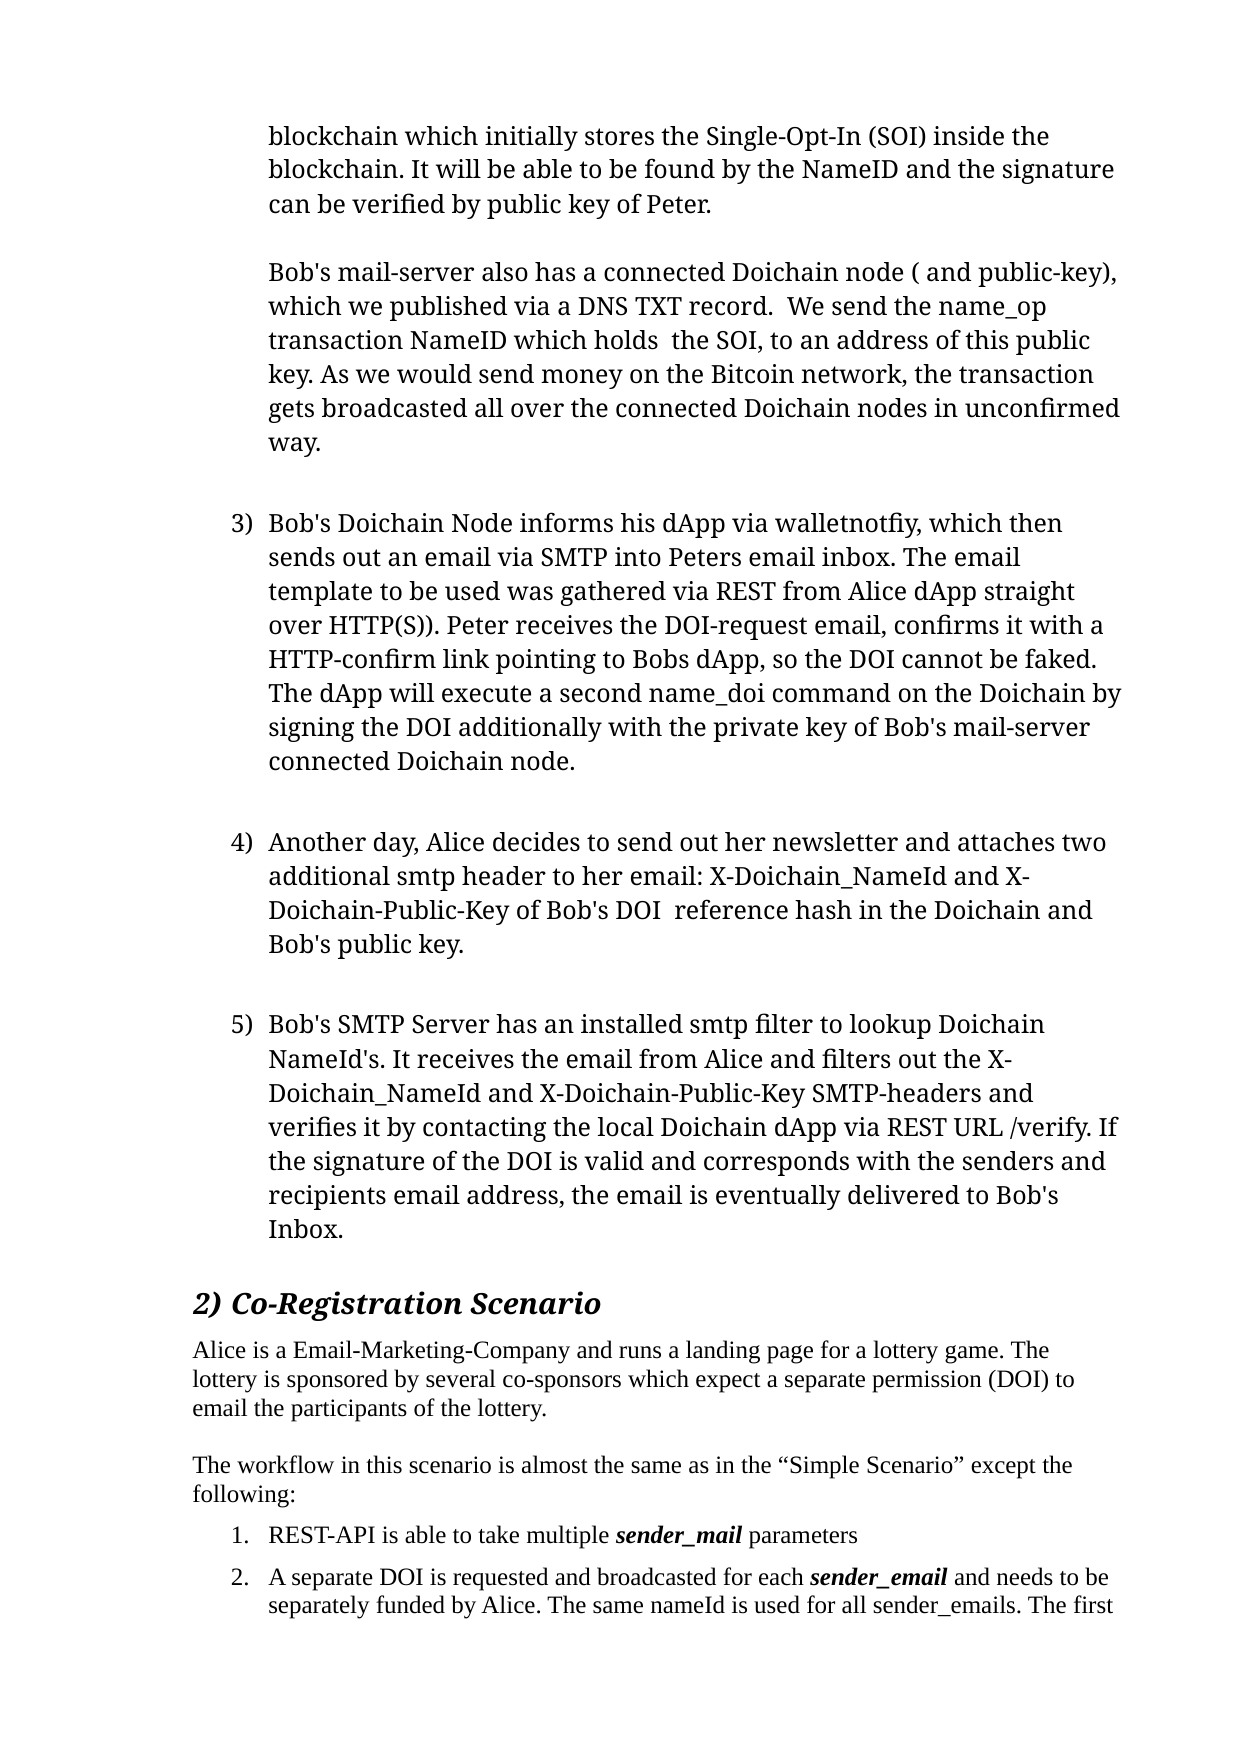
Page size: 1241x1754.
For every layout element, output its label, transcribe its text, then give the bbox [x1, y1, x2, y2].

subtitle Co-Registration Scenario [193, 1283, 1122, 1323]
list Another day, Alice decides to send out her newsletter and attaches two additional smtp header to her email: X-Doichain_NameId and X-Doichain-Public-Key of Bob's DOI reference hash in the Doichain and Bob's public key. [231, 824, 1122, 995]
list A separate DOI is requested and broadcasted for each sender_email and needs to be separately funded by Alice. The same nameId is used for all sender_emails. The first [231, 1562, 1122, 1619]
list REST-API is able to take multiple sender_mail parameters [231, 1520, 1122, 1549]
list blockchain which initially stores the Single-Opt-In (SOI) inside the blockchain. It will be able to be found by the NameID and the signature can be verified by public key of Peter. Bob's mail-server also has a connected Doichain node ( and public-key), which we published via a DNS TXT record. We send the name_op transaction NameID which holds the SOI, to an address of this public key. As we would send money on the Bitcoin network, the transaction gets broadcasted all over the connected Doichain nodes in unconfirmed way. [231, 118, 1122, 493]
list Bob's Doichain Node informs his dApp via walletnotfiy, which then sends out an email via SMTP into Peters email inbox. The email template to be used was gathered via REST from Alice dApp straight over HTTP(S)). Peter receives the DOI-request email, confirms it with a HTTP-confirm link pointing to Bobs dApp, so the DOI cannot be faked. The dApp will execute a second name_doi command on the Doichain by signing the DOI additionally with the private key of Bob's mail-server connected Doichain node. [231, 505, 1122, 812]
list Bob's SMTP Server has an installed smtp filter to lookup Doichain NameId's. It receives the email from Alice and filters out the X-Doichain_NameId and X-Doichain-Public-Key SMTP-headers and verifies it by contacting the local Doichain dApp via REST URL /verify. If the signature of the DOI is valid and corresponds with the senders and recipients email address, the email is eventually delivered to Bob's Inbox. [231, 1007, 1122, 1246]
text Alice is a Email-Marketing-Company and runs a landing page for a lottery game. The lottery is sponsored by several co-sponsors which expect a separate permission (DOI) to email the participants of the lottery. The workflow in this scenario is almost the same as in the “Simple Scenario” except the following: [118, 1335, 1122, 1508]
